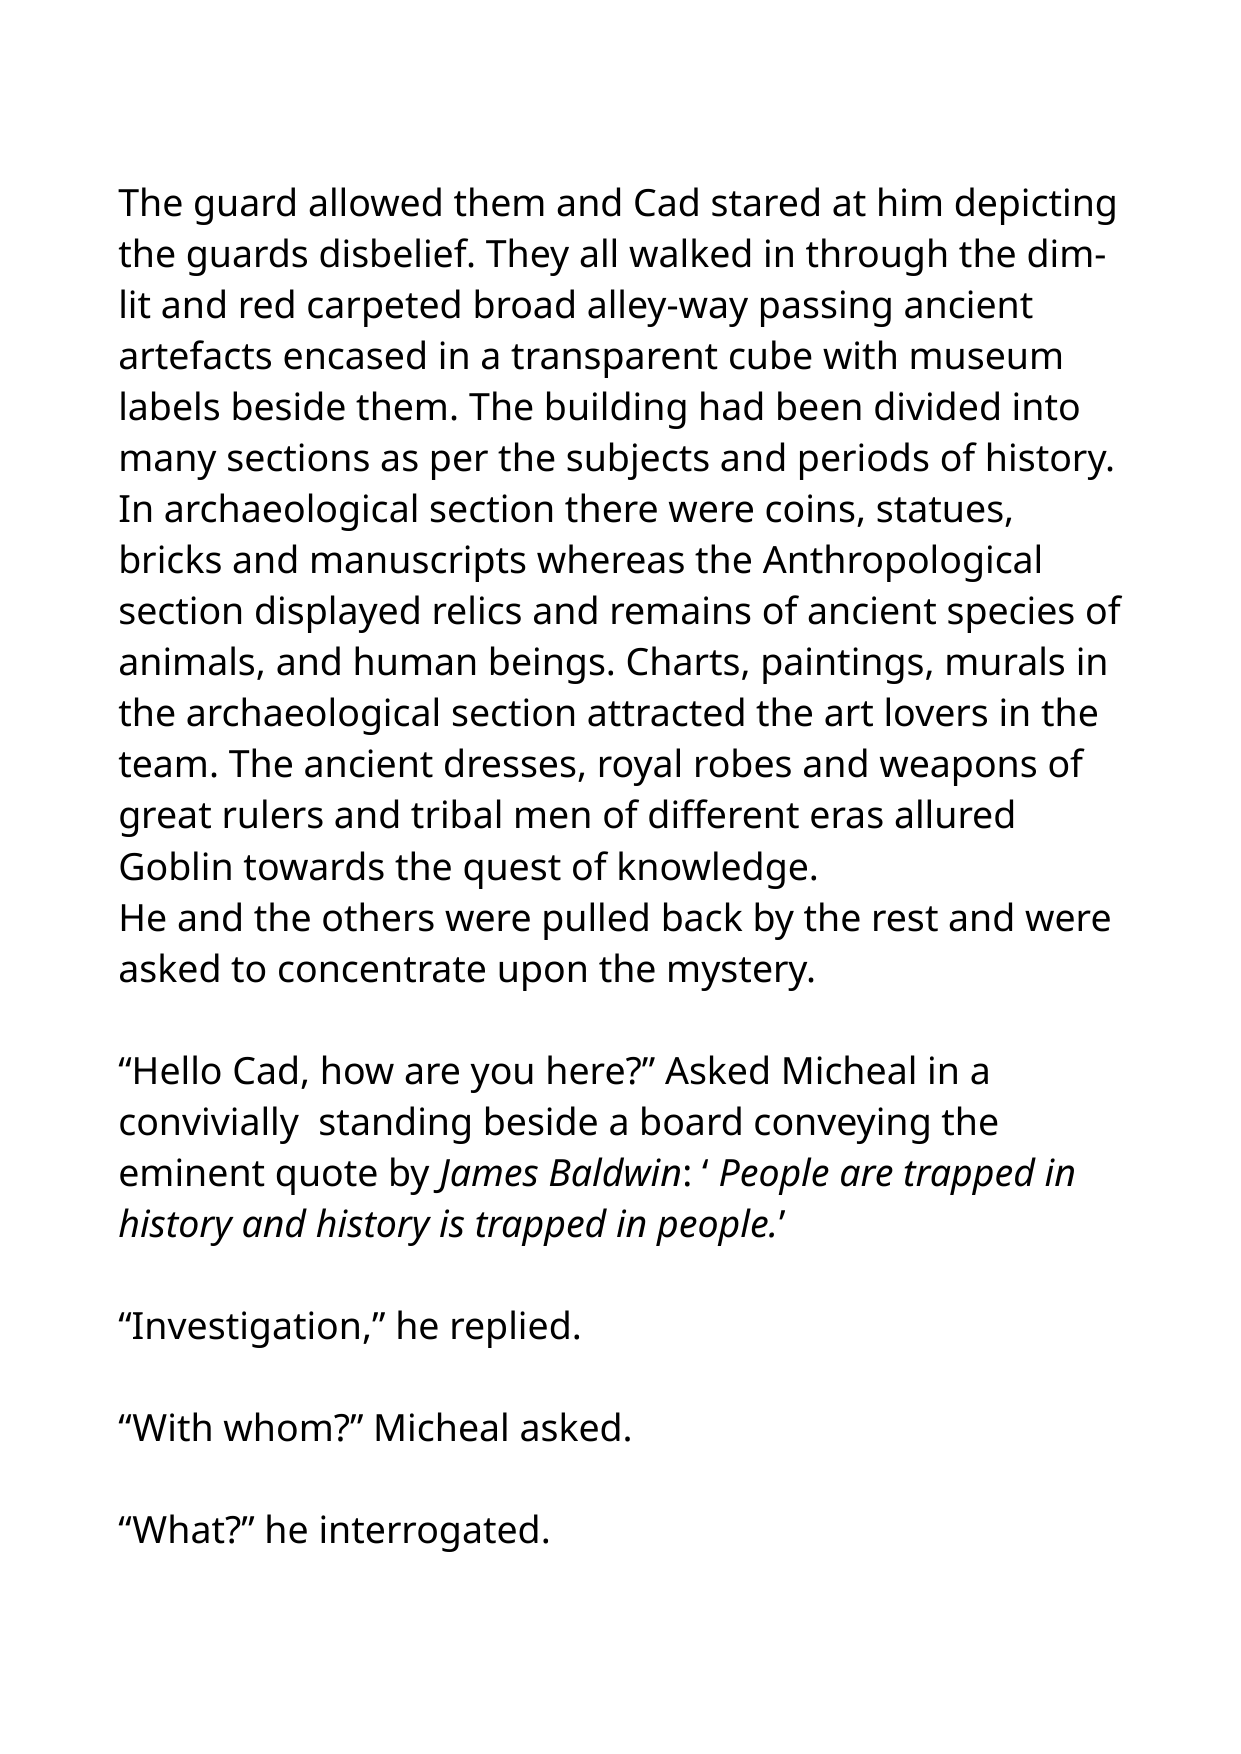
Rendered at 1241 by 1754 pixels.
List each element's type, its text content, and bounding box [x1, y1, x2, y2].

text “With whom?” Micheal asked. [118, 1401, 1122, 1452]
text The guard allowed them and Cad stared at him depicting the guards disbelief. They all walked in through the dim-lit and red carpeted broad alley-way passing ancient artefacts encased in a transparent cube with museum labels beside them. The building had been divided into many sections as per the subjects and periods of history. In archaeological section there were coins, statues, bricks and manuscripts whereas the Anthropological section displayed relics and remains of ancient species of animals, and human beings. Charts, paintings, murals in the archaeological section attracted the art lovers in the team. The ancient dresses, royal robes and weapons of great rulers and tribal men of different eras allured Goblin towards the quest of knowledge. [118, 176, 1122, 891]
text He and the others were pulled back by the rest and were asked to concentrate upon the mystery. [118, 891, 1122, 993]
text “Hello Cad, how are you here?” Asked Micheal in a convivially standing beside a board conveying the eminent quote by James Baldwin: ‘ People are trapped in history and history is trapped in people.’ [118, 1044, 1122, 1248]
text “What?” he interrogated. [118, 1503, 1122, 1554]
text “Investigation,” he replied. [118, 1299, 1122, 1350]
